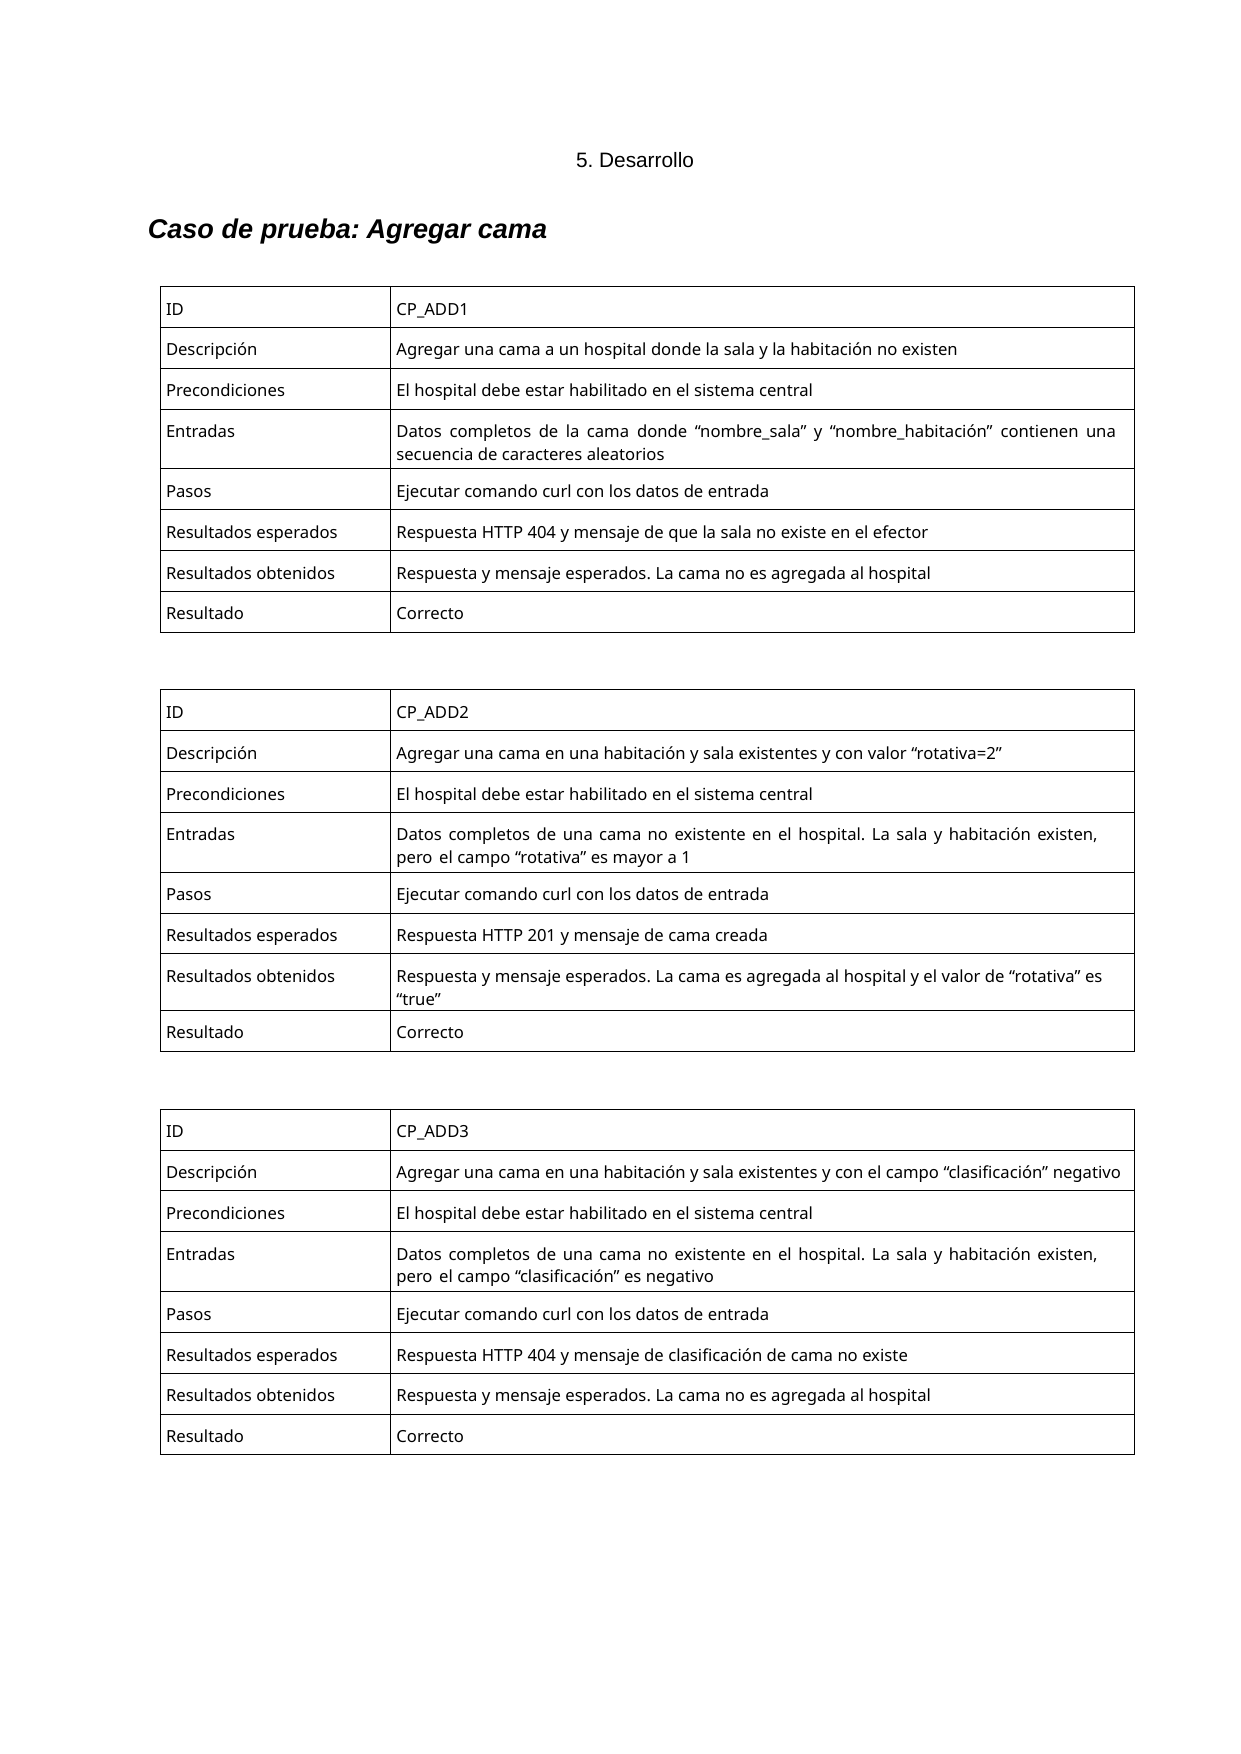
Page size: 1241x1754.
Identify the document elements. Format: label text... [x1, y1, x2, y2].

table_cell Agregar una cama en una habitación y sala existentes y con valor “rotativa=2” [391, 731, 1134, 771]
subtitle Caso de prueba: Agregar cama [148, 213, 1122, 245]
table_cell Respuesta y mensaje esperados. La cama es agregada al hospital y el valor de “rotativa” es “true” [391, 954, 1134, 1010]
table_cell Descripción [161, 731, 390, 771]
table_cell Resultado [161, 1415, 390, 1454]
table_cell Resultado [161, 592, 390, 631]
table_header ID [161, 1110, 390, 1149]
table_cell Respuesta HTTP 201 y mensaje de cama creada [391, 914, 1134, 953]
table_header CP_ADD2 [391, 690, 1134, 730]
table_cell Correcto [391, 592, 1134, 631]
table_cell Entradas [161, 813, 390, 872]
table_cell Datos completos de una cama no existente en el hospital. La sala y habitación existen, pero el campo “rotativa” es mayor a 1 [391, 813, 1134, 872]
table_cell El hospital debe estar habilitado en el sistema central [391, 772, 1134, 812]
table_cell Agregar una cama a un hospital donde la sala y la habitación no existen [391, 328, 1134, 368]
table_cell Precondiciones [161, 1191, 390, 1231]
table_cell El hospital debe estar habilitado en el sistema central [391, 369, 1134, 408]
table_cell Correcto [391, 1011, 1134, 1051]
table_cell Precondiciones [161, 369, 390, 408]
table_cell Datos completos de una cama no existente en el hospital. La sala y habitación existen, pero el campo “clasificación” es negativo [391, 1232, 1134, 1291]
table_cell Pasos [161, 469, 390, 509]
table_cell Pasos [161, 1292, 390, 1332]
table_cell Resultados obtenidos [161, 551, 390, 591]
table_cell Resultados obtenidos [161, 954, 390, 1010]
table_cell Resultados esperados [161, 914, 390, 953]
table_cell Resultado [161, 1011, 390, 1051]
table_cell Descripción [161, 328, 390, 368]
table_cell Descripción [161, 1151, 390, 1190]
table_cell Resultados esperados [161, 510, 390, 550]
table_cell Entradas [161, 1232, 390, 1291]
table_cell Precondiciones [161, 772, 390, 812]
table_cell Ejecutar comando curl con los datos de entrada [391, 469, 1134, 509]
table_header ID [161, 287, 390, 327]
table_cell Respuesta HTTP 404 y mensaje de clasificación de cama no existe [391, 1333, 1134, 1373]
table_cell Pasos [161, 873, 390, 912]
table_cell Respuesta y mensaje esperados. La cama no es agregada al hospital [391, 1374, 1134, 1414]
table_cell Entradas [161, 410, 390, 468]
table_cell Datos completos de la cama donde “nombre_sala” y “nombre_habitación” contienen una secuencia de caracteres aleatorios [391, 410, 1134, 468]
table_cell Resultados obtenidos [161, 1374, 390, 1414]
table_header CP_ADD1 [391, 287, 1134, 327]
table_cell Ejecutar comando curl con los datos de entrada [391, 873, 1134, 912]
table_cell Ejecutar comando curl con los datos de entrada [391, 1292, 1134, 1332]
table_cell Agregar una cama en una habitación y sala existentes y con el campo “clasificación” negativo [391, 1151, 1134, 1190]
table_cell Respuesta HTTP 404 y mensaje de que la sala no existe en el efector [391, 510, 1134, 550]
table_header ID [161, 690, 390, 730]
table_cell Respuesta y mensaje esperados. La cama no es agregada al hospital [391, 551, 1134, 591]
table_cell Resultados esperados [161, 1333, 390, 1373]
table_header CP_ADD3 [391, 1110, 1134, 1149]
table_cell Correcto [391, 1415, 1134, 1454]
table_cell El hospital debe estar habilitado en el sistema central [391, 1191, 1134, 1231]
